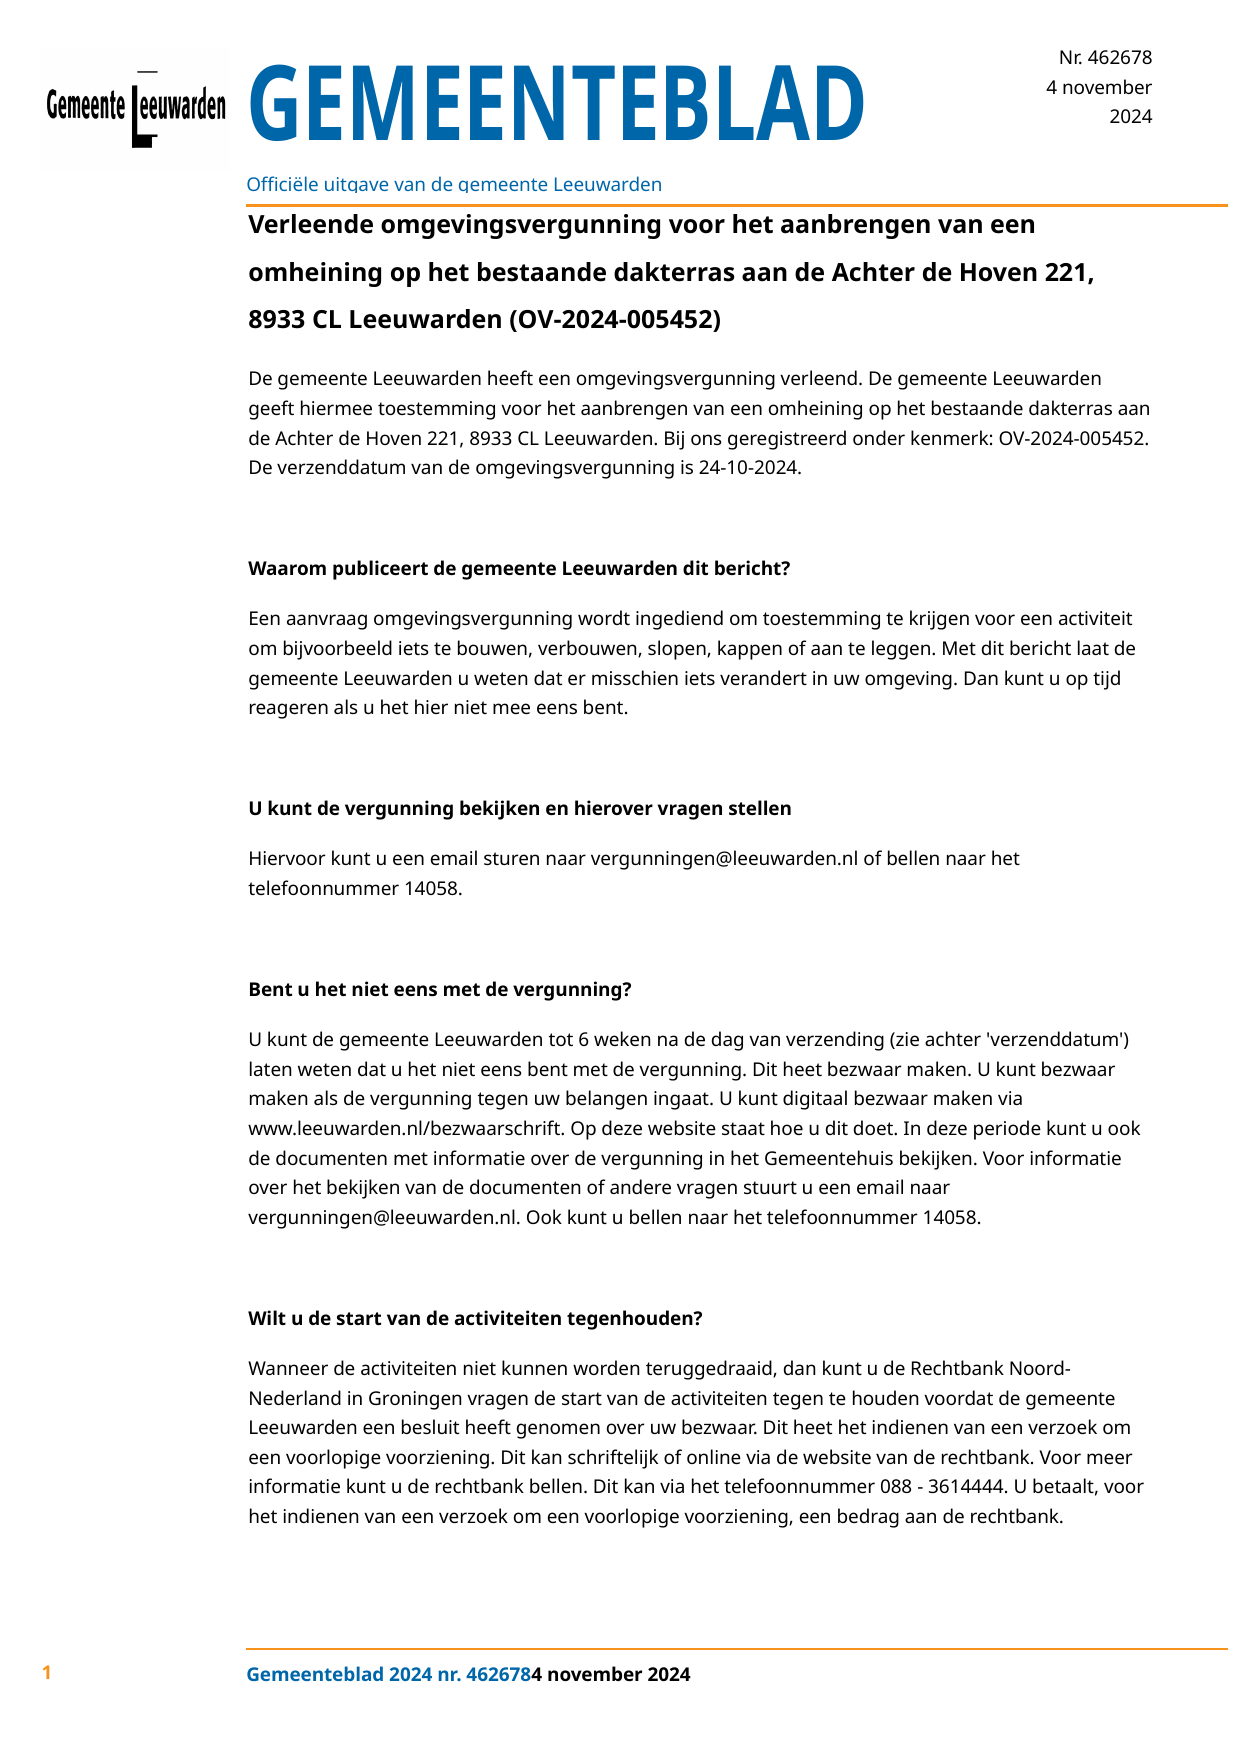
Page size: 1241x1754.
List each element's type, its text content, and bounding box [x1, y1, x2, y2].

text Hiervoor kunt u een email sturen naar vergunningen@leeuwarden.nl of bellen naar het telefoonnummer 14058. [248, 846, 1152, 901]
picture [41, 47, 231, 172]
text U kunt de gemeente Leeuwarden tot 6 weken na de dag van verzending (zie achter 'verzenddatum') laten weten dat u het niet eens bent met de vergunning. Dit heet bezwaar maken. U kunt bezwaar maken als de vergunning tegen uw belangen ingaat. U kunt digitaal bezwaar maken via www.leeuwarden.nl/bezwaarschrift. Op deze website staat hoe u dit doet. In deze periode kunt u ook de documenten met informatie over de vergunning in het Gemeentehuis bekijken. Voor informatie over het bekijken van de documenten of andere vragen stuurt u een email naar vergunningen@leeuwarden.nl. Ook kunt u bellen naar het telefoonnummer 14058. [248, 1026, 1152, 1229]
text U kunt de vergunning bekijken en hierover vragen stellen [248, 795, 1152, 821]
text Bent u het niet eens met de vergunning? [248, 976, 1152, 1002]
text Wanneer de activiteiten niet kunnen worden teruggedraaid, dan kunt u de Rechtbank Noord-Nederland in Groningen vragen de start van de activiteiten tegen te houden voordat de gemeente Leeuwarden een besluit heeft genomen over uw bezwaar. Dit heet het indienen van een verzoek om een voorlopige voorziening. Dit kan schriftelijk of online via de website van de rechtbank. Voor meer informatie kunt u de rechtbank bellen. Dit kan via het telefoonnummer 088 - 3614444. U betaalt, voor het indienen van een verzoek om een voorlopige voorziening, een bedrag aan de rechtbank. [248, 1355, 1152, 1529]
text Verleende omgevingsvergunning voor het aanbrengen van een omheining op het bestaande dakterras aan de Achter de Hoven 221, 8933 CL Leeuwarden (OV-2024-005452) [248, 207, 1152, 336]
text Wilt u de start van de activiteiten tegenhouden? [248, 1305, 1152, 1330]
text De gemeente Leeuwarden heeft een omgevingsvergunning verleend. De gemeente Leeuwarden geeft hiermee toestemming voor het aanbrengen van een omheining op het bestaande dakterras aan de Achter de Hoven 221, 8933 CL Leeuwarden. Bij ons geregistreerd onder kenmerk: OV-2024-005452. De verzenddatum van de omgevingsvergunning is 24-10-2024. [248, 366, 1152, 480]
text Waarom publiceert de gemeente Leeuwarden dit bericht? [248, 555, 1152, 581]
text Een aanvraag omgevingsvergunning wordt ingediend om toestemming te krijgen voor een activiteit om bijvoorbeeld iets te bouwen, verbouwen, slopen, kappen of aan te leggen. Met dit bericht laat de gemeente Leeuwarden u weten dat er misschien iets verandert in uw omgeving. Dan kunt u op tijd reageren als u het hier niet mee eens bent. [248, 606, 1152, 720]
